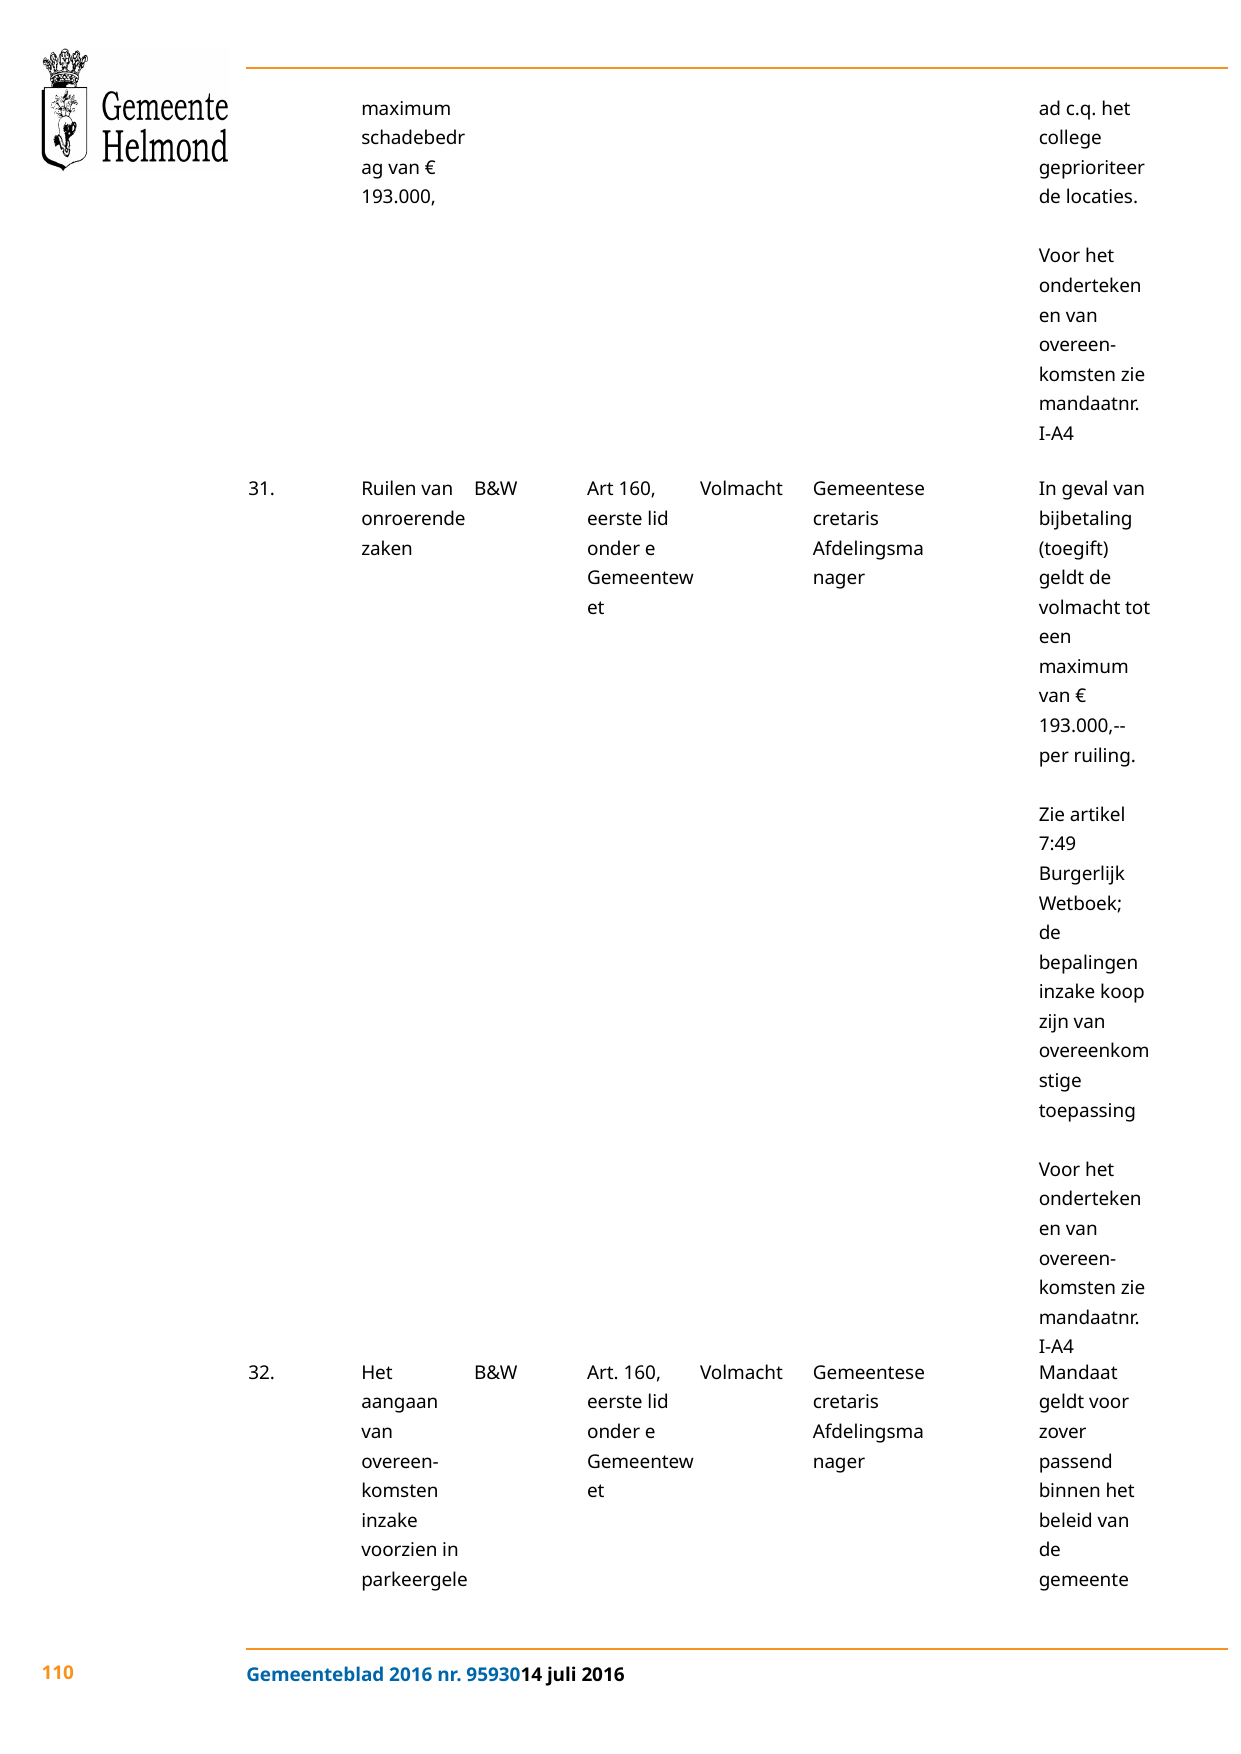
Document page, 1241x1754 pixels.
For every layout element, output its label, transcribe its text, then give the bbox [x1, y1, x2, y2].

table_cell Art. 160, eerste lid onder e Gemeentewet [587, 1359, 700, 1592]
table_cell [926, 95, 1038, 476]
table_cell [926, 476, 1038, 1359]
table_cell [474, 95, 587, 476]
table_cell [813, 95, 926, 476]
table_cell B&W [474, 1359, 587, 1592]
table_cell Art 160, eerste lid onder e Gemeentewet [587, 476, 700, 1359]
table_cell Het aangaan van overeen-komsten inzake voorzien in parkeergele [361, 1359, 474, 1592]
table_cell ad c.q. het college geprioriteerde locaties. Voor het ondertekenen van overeen-komsten zie mandaatnr. I-A4 [1039, 95, 1152, 476]
table_cell Ruilen van onroerende zaken [361, 476, 474, 1359]
table_cell Volmacht [700, 1359, 813, 1592]
table_cell [700, 95, 813, 476]
table_cell 31. [248, 476, 361, 1359]
table_cell Gemeentesecretaris Afdelingsmanager [813, 476, 926, 1359]
table_cell In geval van bijbetaling (toegift) geldt de volmacht tot een maximum van € 193.000,-- per ruiling. Zie artikel 7:49 Burgerlijk Wetboek; de bepalingen inzake koop zijn van overeenkomstige toepassing Voor het ondertekenen van overeen-komsten zie mandaatnr. I-A4 [1039, 476, 1152, 1359]
table_cell Mandaat geldt voor zover passend binnen het beleid van de gemeente [1039, 1359, 1152, 1592]
table_cell [926, 1359, 1038, 1592]
table_cell 32. [248, 1359, 361, 1592]
picture [41, 47, 231, 172]
table_cell Volmacht [700, 476, 813, 1359]
table_cell [248, 95, 361, 476]
table_cell Gemeentesecretaris Afdelingsmanager [813, 1359, 926, 1592]
table_cell B&W [474, 476, 587, 1359]
table_cell maximum schadebedrag van € 193.000, [361, 95, 474, 476]
table_cell [587, 95, 700, 476]
